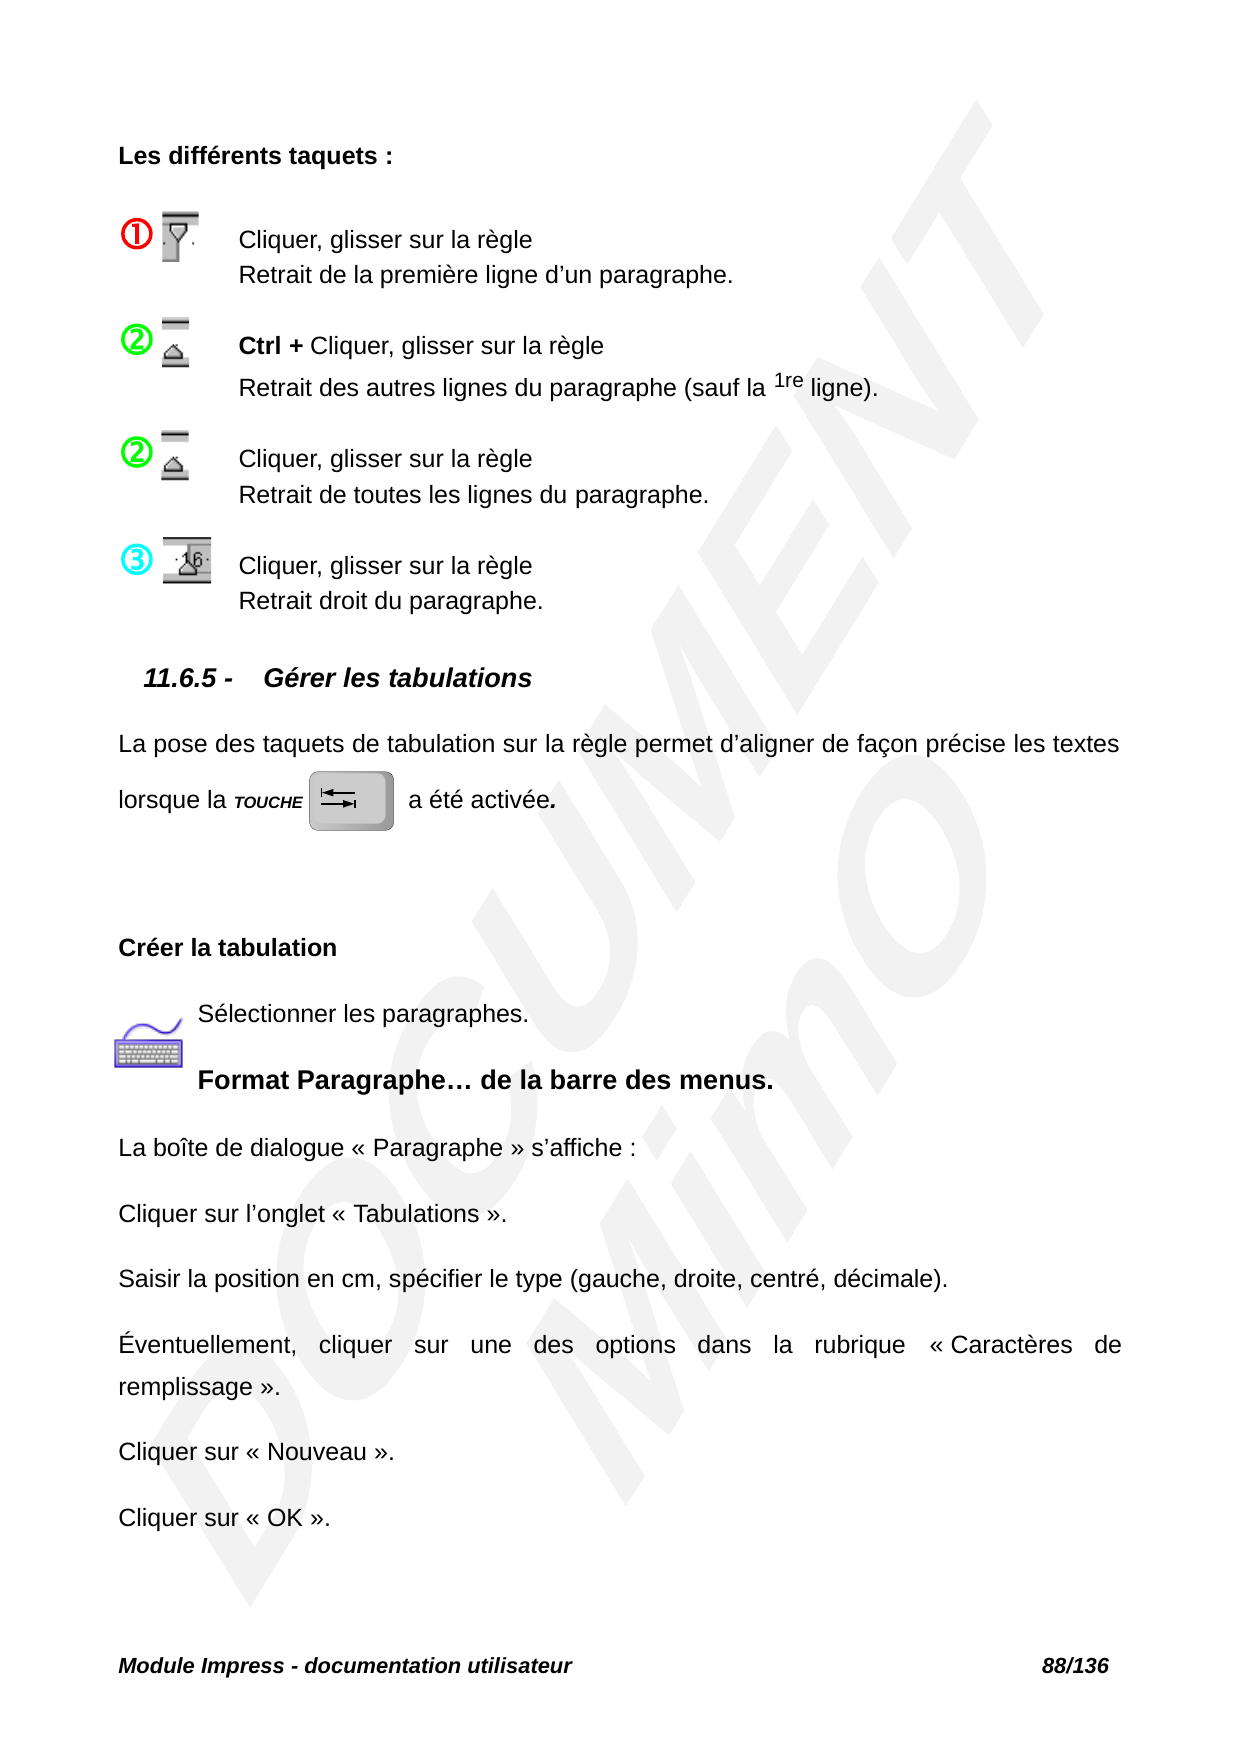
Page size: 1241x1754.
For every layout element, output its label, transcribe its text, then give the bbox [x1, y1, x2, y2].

text Cliquer sur l’onglet « Tabulations ». [118, 1200, 1122, 1228]
text La pose des taquets de tabulation sur la règle permet d’aligner de façon précise les textes lorsque la touche a été activée. [118, 730, 1122, 831]
text Éventuellement, cliquer sur une des options dans la rubrique « Caractères de remplissage ». [118, 1331, 1122, 1401]
subtitle Gérer les tabulations [143, 663, 1122, 694]
text Les différents taquets : [118, 142, 1122, 169]
text Sélectionner les paragraphes. [118, 999, 1122, 1027]
text Format Paragraphe… de la barre des menus. [118, 1065, 1122, 1095]
text Créer la tabulation [118, 934, 1122, 962]
text Cliquer sur « OK ». [118, 1504, 1122, 1532]
text  Cliquer, glisser sur la règle Retrait de toutes les lignes du paragraphe. [118, 430, 1122, 509]
text  Cliquer, glisser sur la règle Retrait droit du paragraphe. [118, 537, 1122, 615]
text Saisir la position en cm, spécifier le type (gauche, droite, centré, décimale). [118, 1265, 1122, 1293]
text  Ctrl + Cliquer, glisser sur la règle Retrait des autres lignes du paragraphe (sauf la 1re ligne). [118, 317, 1122, 402]
text  Cliquer, glisser sur la règle Retrait de la première ligne d’un paragraphe. [118, 211, 1122, 317]
picture [110, 1007, 186, 1082]
text Cliquer sur « Nouveau ». [118, 1438, 1122, 1466]
text La boîte de dialogue « Paragraphe » s’affiche : [118, 1134, 1122, 1162]
